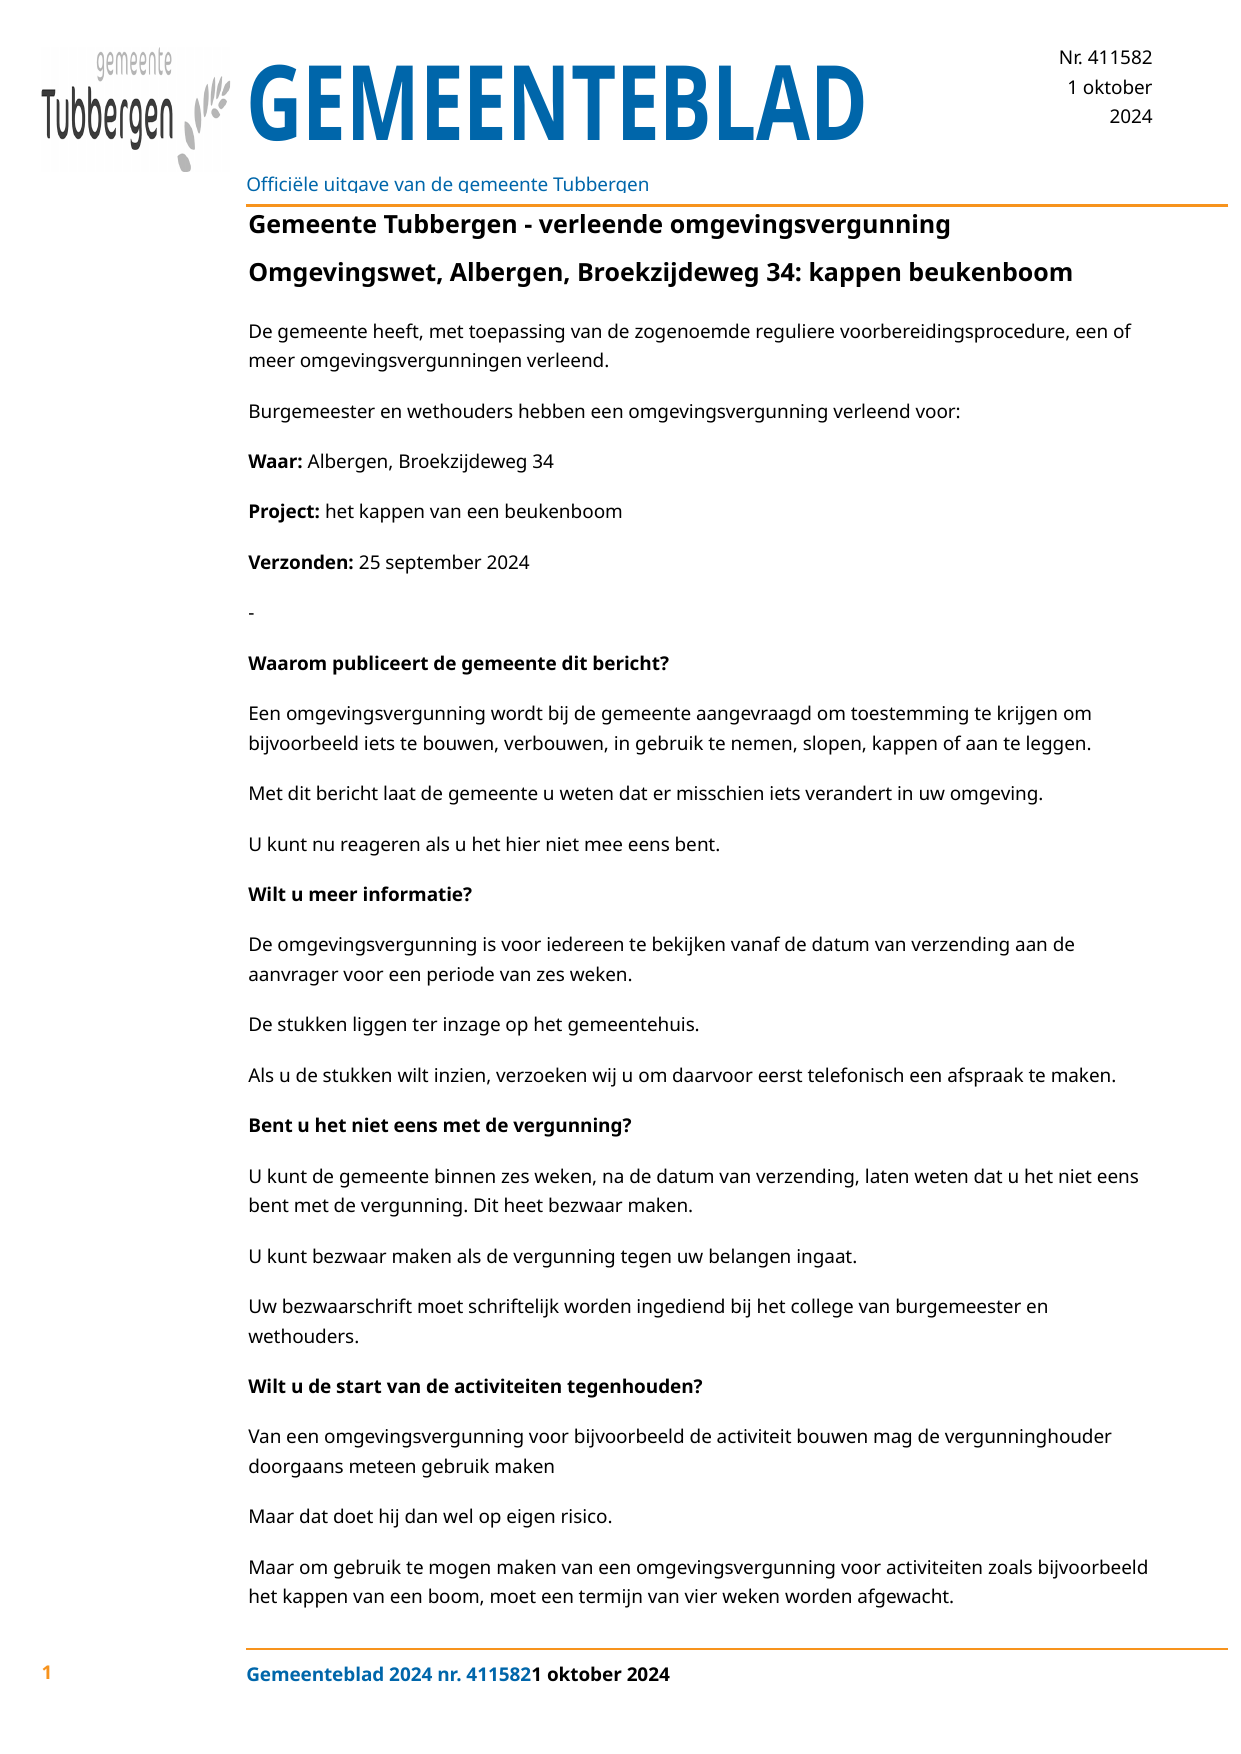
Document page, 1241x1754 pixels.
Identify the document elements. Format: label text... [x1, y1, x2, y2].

text De stukken liggen ter inzage op het gemeentehuis. [248, 1012, 1152, 1037]
text Uw bezwaarschrift moet schriftelijk worden ingediend bij het college van burgemeester en wethouders. [248, 1293, 1152, 1349]
text Waarom publiceert de gemeente dit bericht? [248, 650, 1152, 676]
text Project: het kappen van een beukenboom [248, 499, 1152, 524]
text Maar dat doet hij dan wel op eigen risico. [248, 1504, 1152, 1529]
text - [248, 599, 1152, 625]
text Burgemeester en wethouders hebben een omgevingsvergunning verleend voor: [248, 398, 1152, 424]
text Van een omgevingsvergunning voor bijvoorbeeld de activiteit bouwen mag de vergunninghouder doorgaans meteen gebruik maken [248, 1424, 1152, 1479]
text Verzonden: 25 september 2024 [248, 549, 1152, 575]
text U kunt nu reageren als u het hier niet mee eens bent. [248, 831, 1152, 857]
text U kunt bezwaar maken als de vergunning tegen uw belangen ingaat. [248, 1243, 1152, 1269]
text Maar om gebruik te mogen maken van een omgevingsvergunning voor activiteiten zoals bijvoorbeeld het kappen van een boom, moet een termijn van vier weken worden afgewacht. [248, 1554, 1152, 1609]
text Wilt u de start van de activiteiten tegenhouden? [248, 1373, 1152, 1399]
text De gemeente heeft, met toepassing van de zogenoemde reguliere voorbereidingsprocedure, een of meer omgevingsvergunningen verleend. [248, 318, 1152, 373]
text Gemeente Tubbergen - verleende omgevingsvergunning Omgevingswet, Albergen, Broekzijdeweg 34: kappen beukenboom [248, 207, 1152, 288]
text Wilt u meer informatie? [248, 881, 1152, 907]
text Met dit bericht laat de gemeente u weten dat er misschien iets verandert in uw omgeving. [248, 780, 1152, 806]
text Als u de stukken wilt inzien, verzoeken wij u om daarvoor eerst telefonisch een afspraak te maken. [248, 1062, 1152, 1088]
picture [41, 47, 231, 172]
text Bent u het niet eens met de vergunning? [248, 1112, 1152, 1138]
text Een omgevingsvergunning wordt bij de gemeente aangevraagd om toestemming te krijgen om bijvoorbeeld iets te bouwen, verbouwen, in gebruik te nemen, slopen, kappen of aan te leggen. [248, 700, 1152, 756]
text De omgevingsvergunning is voor iedereen te bekijken vanaf de datum van verzending aan de aanvrager voor een periode van zes weken. [248, 932, 1152, 987]
text Waar: Albergen, Broekzijdeweg 34 [248, 448, 1152, 474]
text U kunt de gemeente binnen zes weken, na de datum van verzending, laten weten dat u het niet eens bent met de vergunning. Dit heet bezwaar maken. [248, 1163, 1152, 1218]
